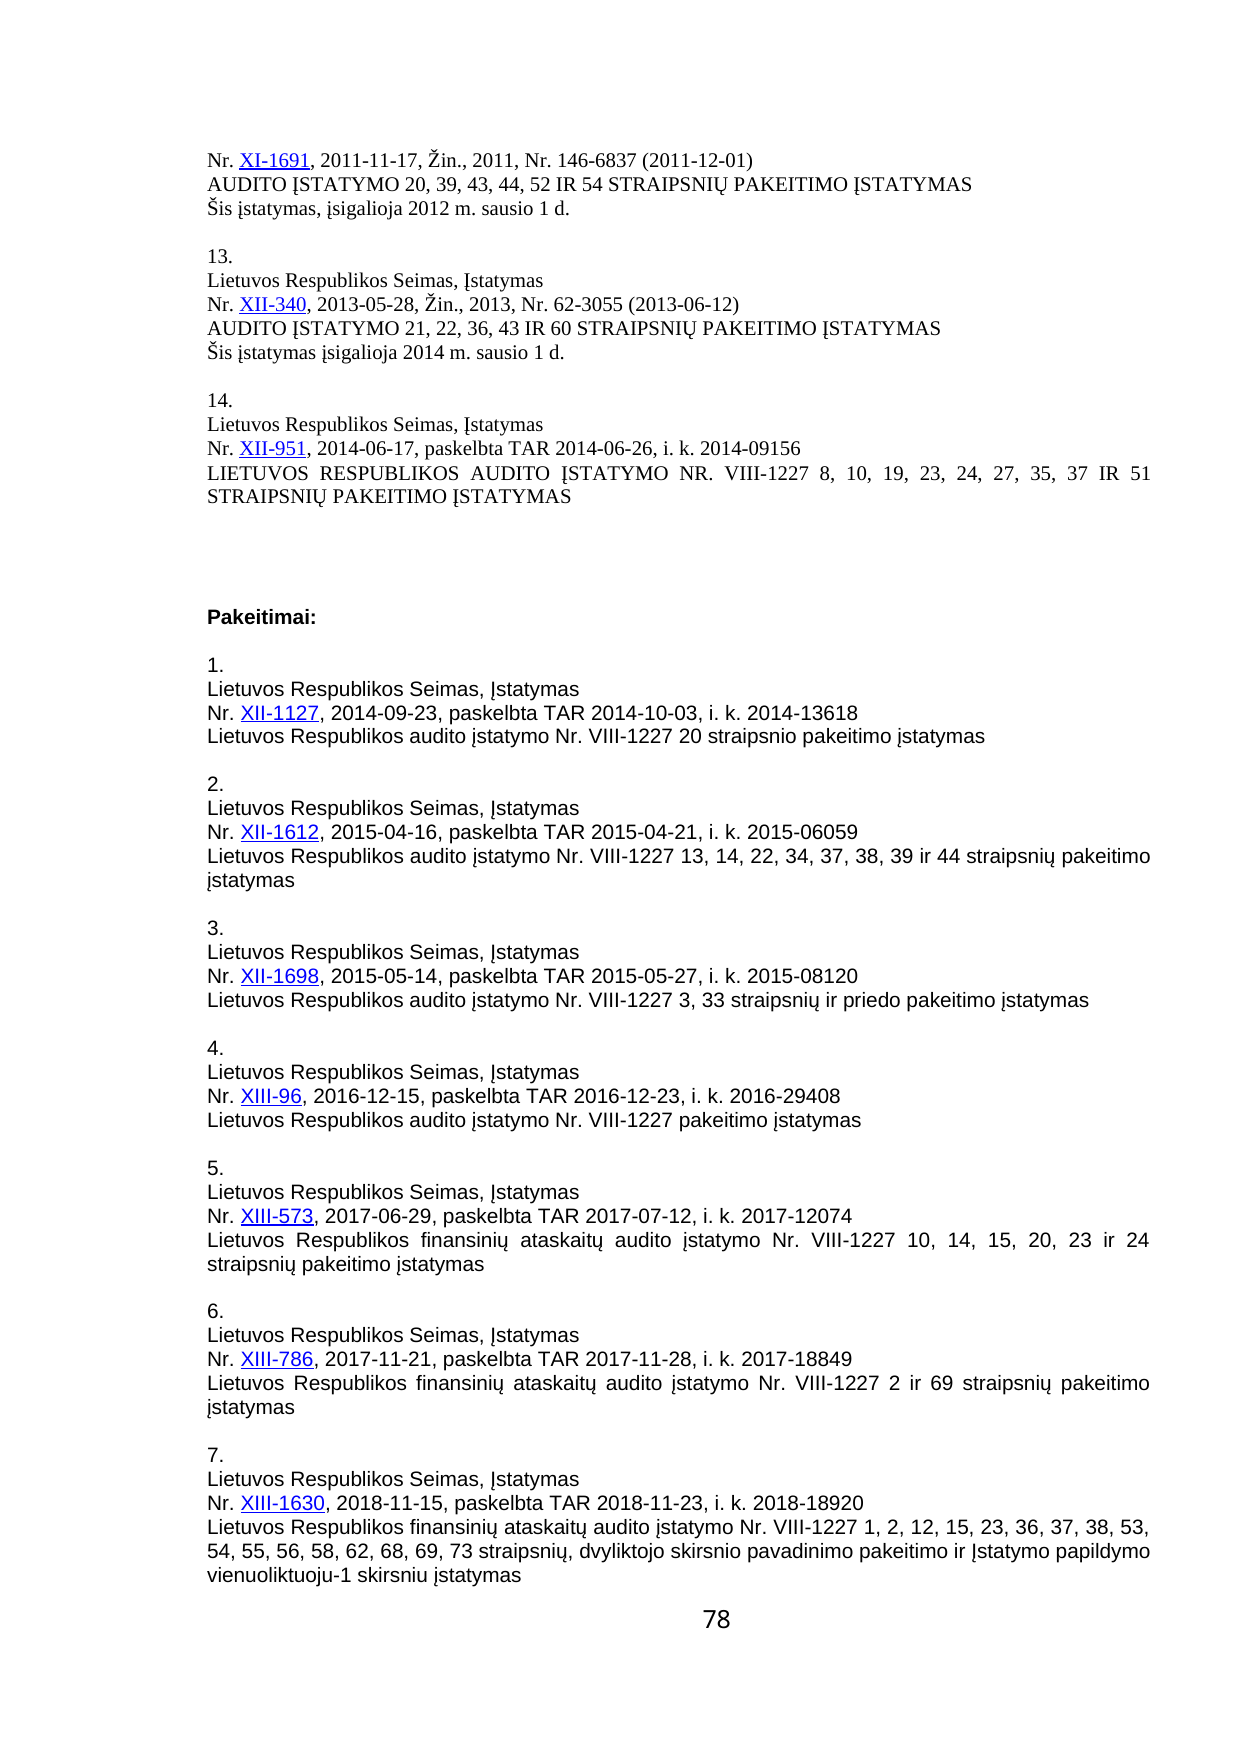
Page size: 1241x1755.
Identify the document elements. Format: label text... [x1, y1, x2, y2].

text Nr. XII-1612, 2015-04-16, paskelbta TAR 2015-04-21, i. k. 2015-06059 [207, 820, 1152, 844]
text LIETUVOS RESPUBLIKOS AUDITO ĮSTATYMO NR. VIII-1227 8, 10, 19, 23, 24, 27, 35, 37 IR 51 STRAIPSNIŲ PAKEITIMO ĮSTATYMAS [207, 460, 1152, 508]
text 2. [207, 772, 1152, 796]
text 4. [207, 1036, 1152, 1060]
text Lietuvos Respublikos Seimas, Įstatymas [207, 268, 1152, 292]
text Lietuvos Respublikos audito įstatymo Nr. VIII-1227 20 straipsnio pakeitimo įstatymas [207, 724, 1152, 748]
text Nr. XII-1698, 2015-05-14, paskelbta TAR 2015-05-27, i. k. 2015-08120 [207, 964, 1152, 988]
text Lietuvos Respublikos Seimas, Įstatymas [207, 1323, 1152, 1347]
text 6. [207, 1299, 1152, 1323]
text Nr. XIII-96, 2016-12-15, paskelbta TAR 2016-12-23, i. k. 2016-29408 [207, 1084, 1152, 1108]
text Nr. XIII-786, 2017-11-21, paskelbta TAR 2017-11-28, i. k. 2017-18849 [207, 1347, 1152, 1371]
text Nr. XI-1691, 2011-11-17, Žin., 2011, Nr. 146-6837 (2011-12-01) [207, 148, 1152, 172]
text Nr. XII-340, 2013-05-28, Žin., 2013, Nr. 62-3055 (2013-06-12) [207, 292, 1152, 316]
text 7. [207, 1443, 1152, 1467]
text Lietuvos Respublikos Seimas, Įstatymas [207, 676, 1152, 700]
text Lietuvos Respublikos Seimas, Įstatymas [207, 412, 1152, 436]
text Nr. XIII-573, 2017-06-29, paskelbta TAR 2017-07-12, i. k. 2017-12074 [207, 1203, 1152, 1227]
text Nr. XII-1127, 2014-09-23, paskelbta TAR 2014-10-03, i. k. 2014-13618 [207, 700, 1152, 724]
text Lietuvos Respublikos Seimas, Įstatymas [207, 940, 1152, 964]
text Lietuvos Respublikos finansinių ataskaitų audito įstatymo Nr. VIII-1227 10, 14, 15, 20, 23 ir 24 straipsnių pakeitimo įstatymas [207, 1227, 1152, 1275]
text 13. [207, 244, 1152, 268]
text Lietuvos Respublikos Seimas, Įstatymas [207, 1179, 1152, 1203]
text Lietuvos Respublikos audito įstatymo Nr. VIII-1227 3, 33 straipsnių ir priedo pakeitimo įstatymas [207, 988, 1152, 1012]
text Pakeitimai: [207, 604, 1152, 628]
text 5. [207, 1156, 1152, 1179]
text Lietuvos Respublikos Seimas, Įstatymas [207, 1467, 1152, 1491]
text 1. [207, 652, 1152, 676]
text Šis įstatymas, įsigalioja 2012 m. sausio 1 d. [207, 196, 1152, 220]
text Nr. XII-951, 2014-06-17, paskelbta TAR 2014-06-26, i. k. 2014-09156 [207, 436, 1152, 460]
text Šis įstatymas įsigalioja 2014 m. sausio 1 d. [207, 340, 1152, 364]
text Lietuvos Respublikos audito įstatymo Nr. VIII-1227 pakeitimo įstatymas [207, 1108, 1152, 1132]
text Lietuvos Respublikos Seimas, Įstatymas [207, 796, 1152, 820]
text 3. [207, 916, 1152, 940]
text Lietuvos Respublikos finansinių ataskaitų audito įstatymo Nr. VIII-1227 2 ir 69 straipsnių pakeitimo įstatymas [207, 1371, 1152, 1419]
text AUDITO ĮSTATYMO 21, 22, 36, 43 IR 60 STRAIPSNIŲ PAKEITIMO ĮSTATYMAS [207, 316, 1152, 340]
text 14. [207, 388, 1152, 412]
text Lietuvos Respublikos finansinių ataskaitų audito įstatymo Nr. VIII-1227 1, 2, 12, 15, 23, 36, 37, 38, 53, 54, 55, 56, 58, 62, 68, 69, 73 straipsnių, dvyliktojo skirsnio pavadinimo pakeitimo ir Įstatymo papildymo vienuoliktuoju-1 skirsniu įstatymas [207, 1515, 1152, 1587]
text Lietuvos Respublikos Seimas, Įstatymas [207, 1060, 1152, 1084]
text AUDITO ĮSTATYMO 20, 39, 43, 44, 52 IR 54 STRAIPSNIŲ PAKEITIMO ĮSTATYMAS [207, 172, 1152, 196]
text Nr. XIII-1630, 2018-11-15, paskelbta TAR 2018-11-23, i. k. 2018-18920 [207, 1491, 1152, 1515]
text Lietuvos Respublikos audito įstatymo Nr. VIII-1227 13, 14, 22, 34, 37, 38, 39 ir 44 straipsnių pakeitimo įstatymas [207, 844, 1152, 892]
